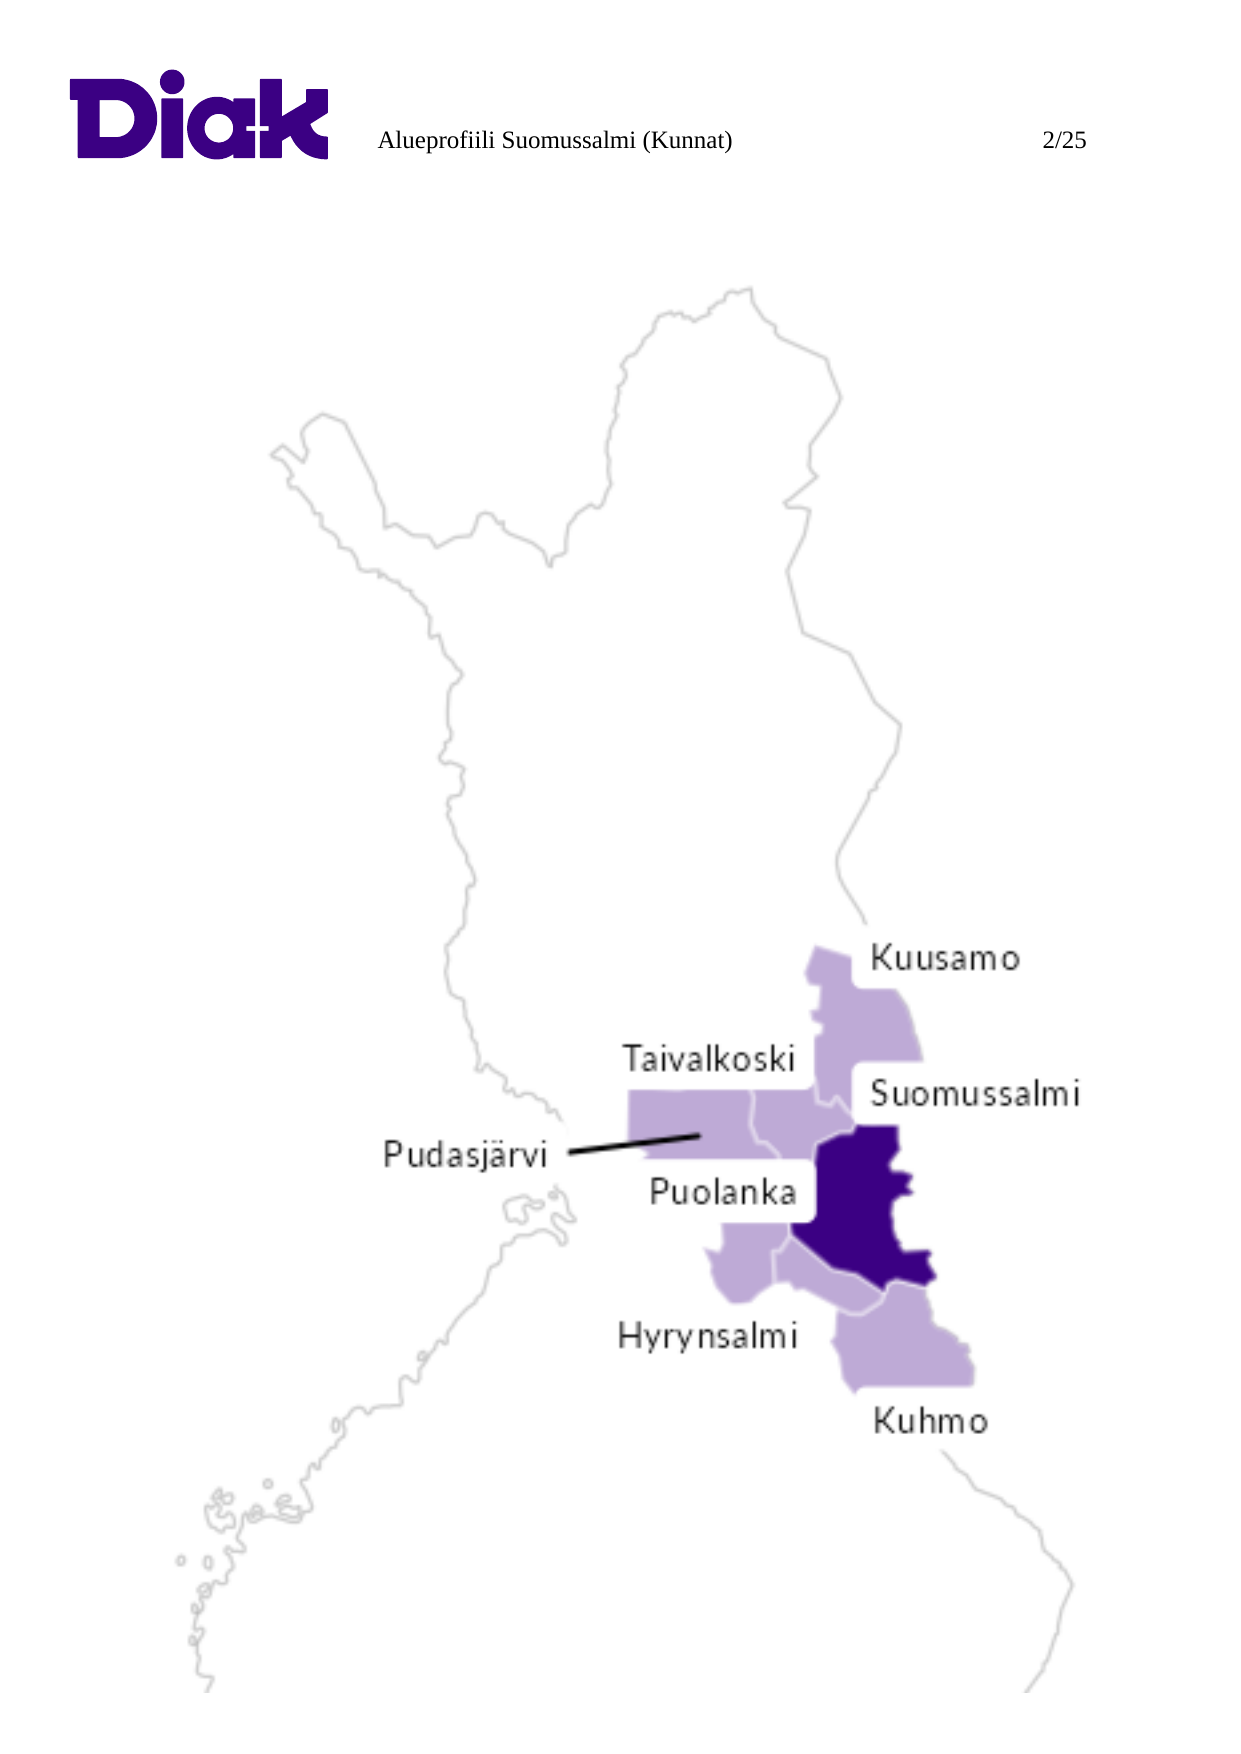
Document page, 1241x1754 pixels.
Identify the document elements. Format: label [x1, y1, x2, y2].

picture [61, 196, 1179, 1693]
